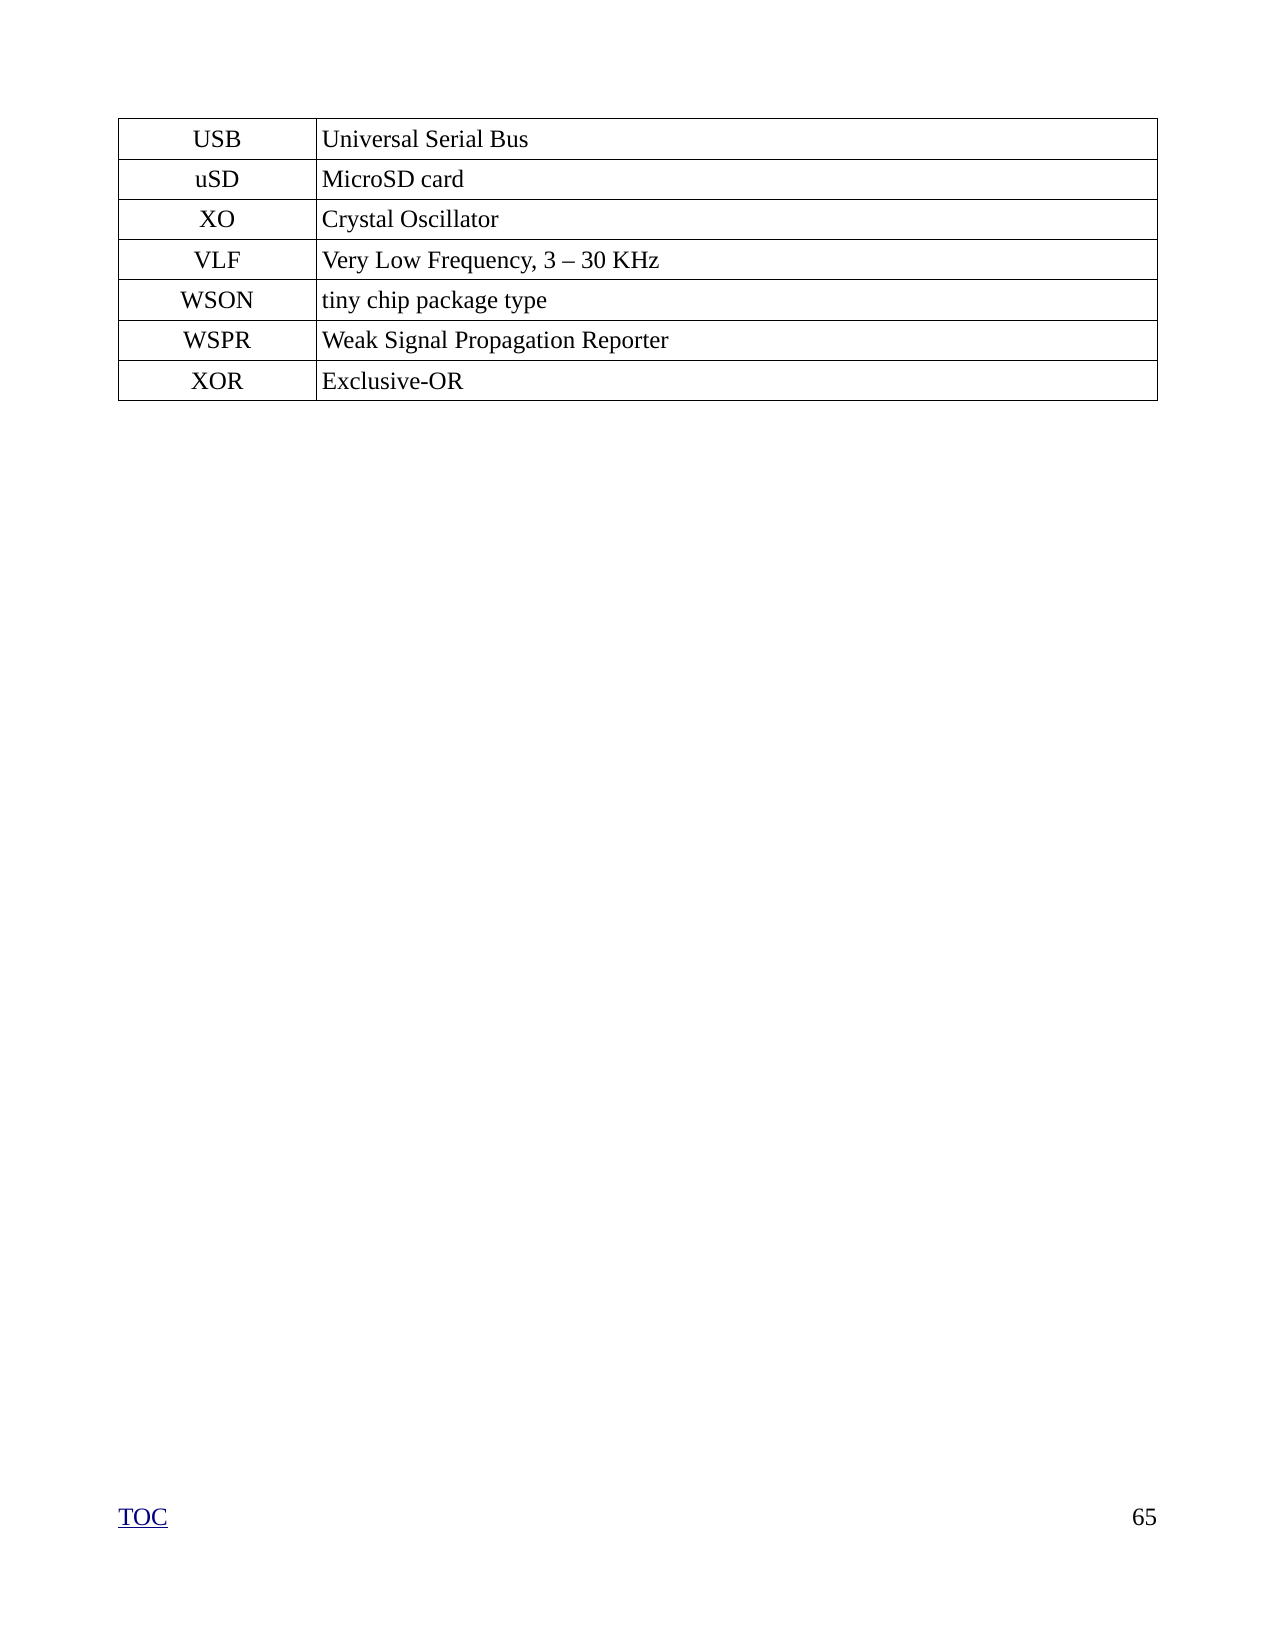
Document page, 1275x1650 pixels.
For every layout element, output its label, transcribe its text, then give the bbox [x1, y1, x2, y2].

table_cell uSD [119, 160, 316, 199]
table_cell WSPR [119, 321, 316, 360]
table_cell Universal Serial Bus [317, 119, 1157, 158]
table_cell XOR [119, 361, 316, 400]
table_cell Crystal Oscillator [317, 200, 1157, 239]
table_cell Very Low Frequency, 3 – 30 KHz [317, 240, 1157, 279]
table_cell tiny chip package type [317, 280, 1157, 320]
table_cell Weak Signal Propagation Reporter [317, 321, 1157, 360]
table_cell MicroSD card [317, 160, 1157, 199]
table_cell XO [119, 200, 316, 239]
table_cell USB [119, 119, 316, 158]
table_cell WSON [119, 280, 316, 320]
table_cell Exclusive-OR [317, 361, 1157, 400]
table_cell VLF [119, 240, 316, 279]
